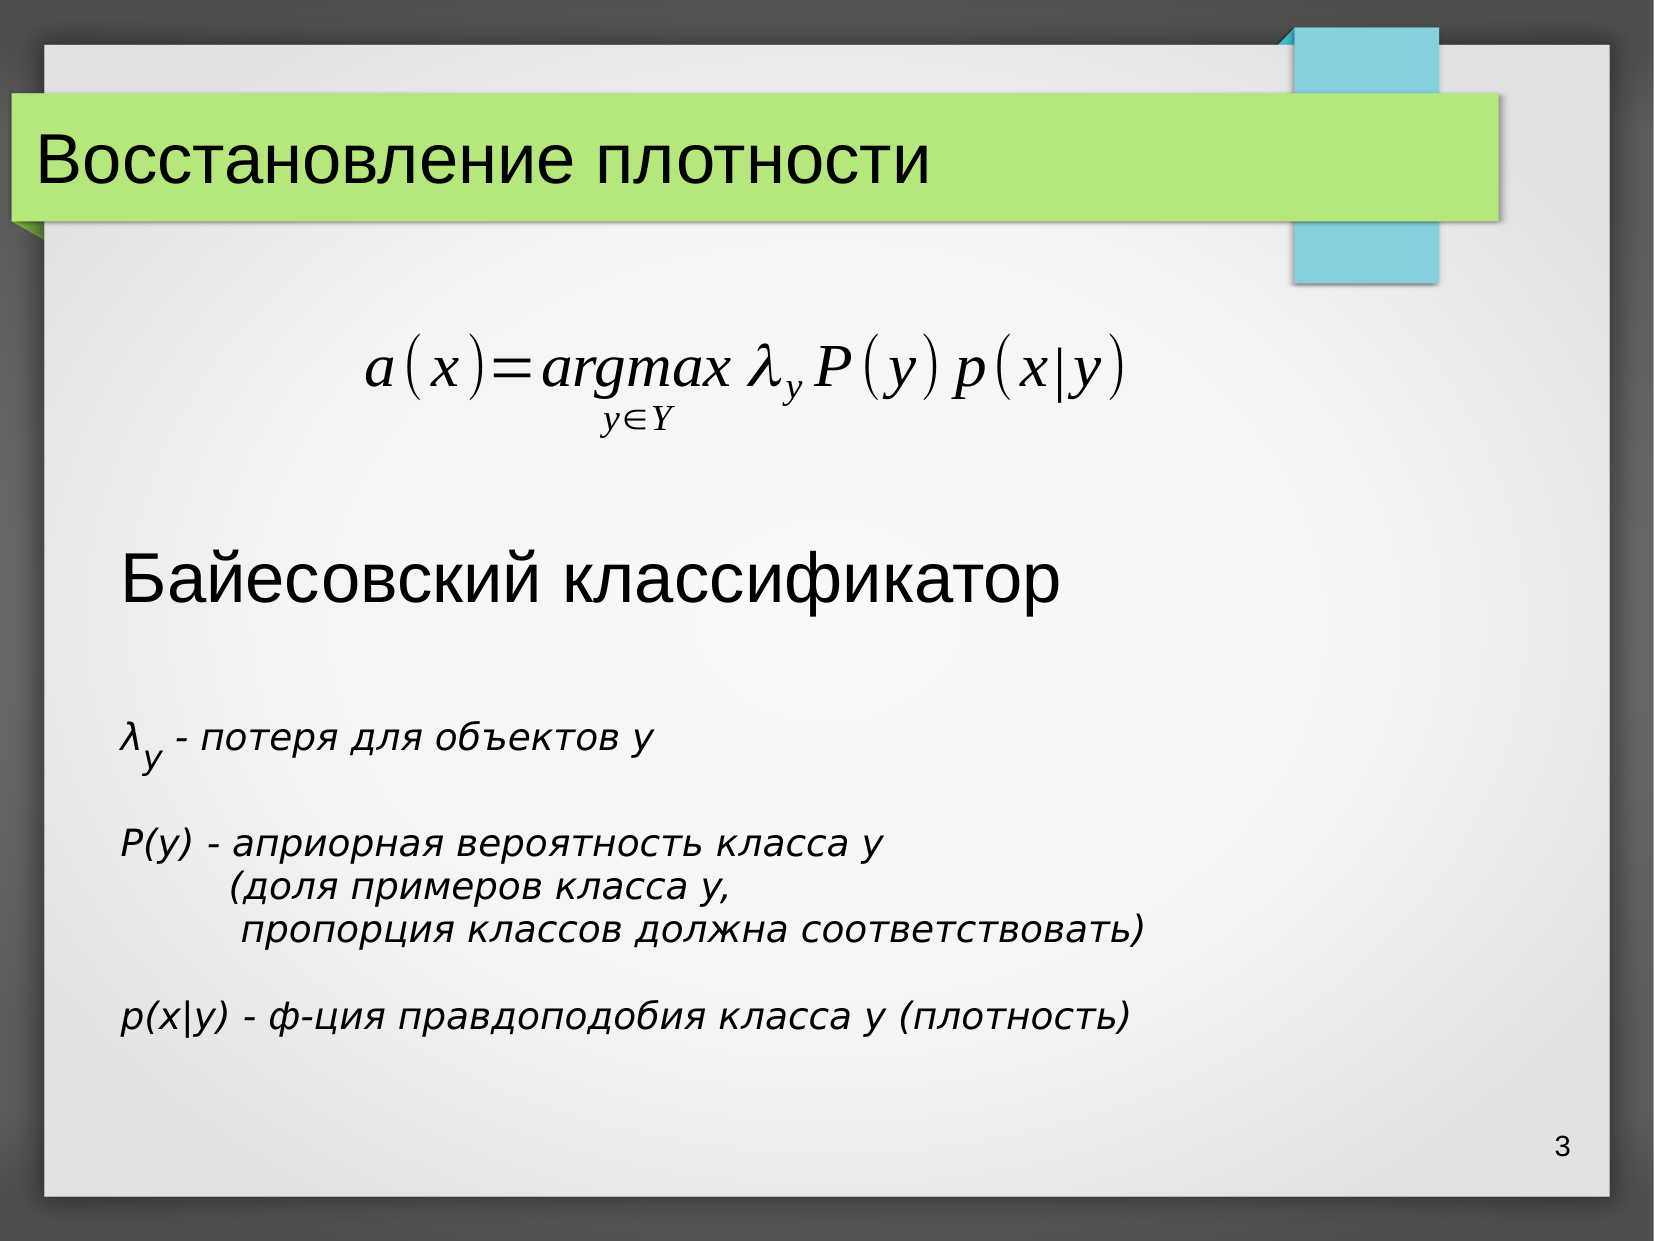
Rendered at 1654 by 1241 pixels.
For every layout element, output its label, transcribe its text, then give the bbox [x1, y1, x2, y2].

chart [356, 331, 1134, 443]
text_box Байесовский классификатор λy - потеря для объектов y P(y) - априорная вероятность класса y (доля примеров класса y, пропорция классов должна соответствовать) p(x|y) - ф-ция правдоподобия класса y (плотность) [105, 531, 1547, 1117]
title Восстановление плотности [35, 118, 1489, 199]
picture [0, 0, 1654, 1241]
